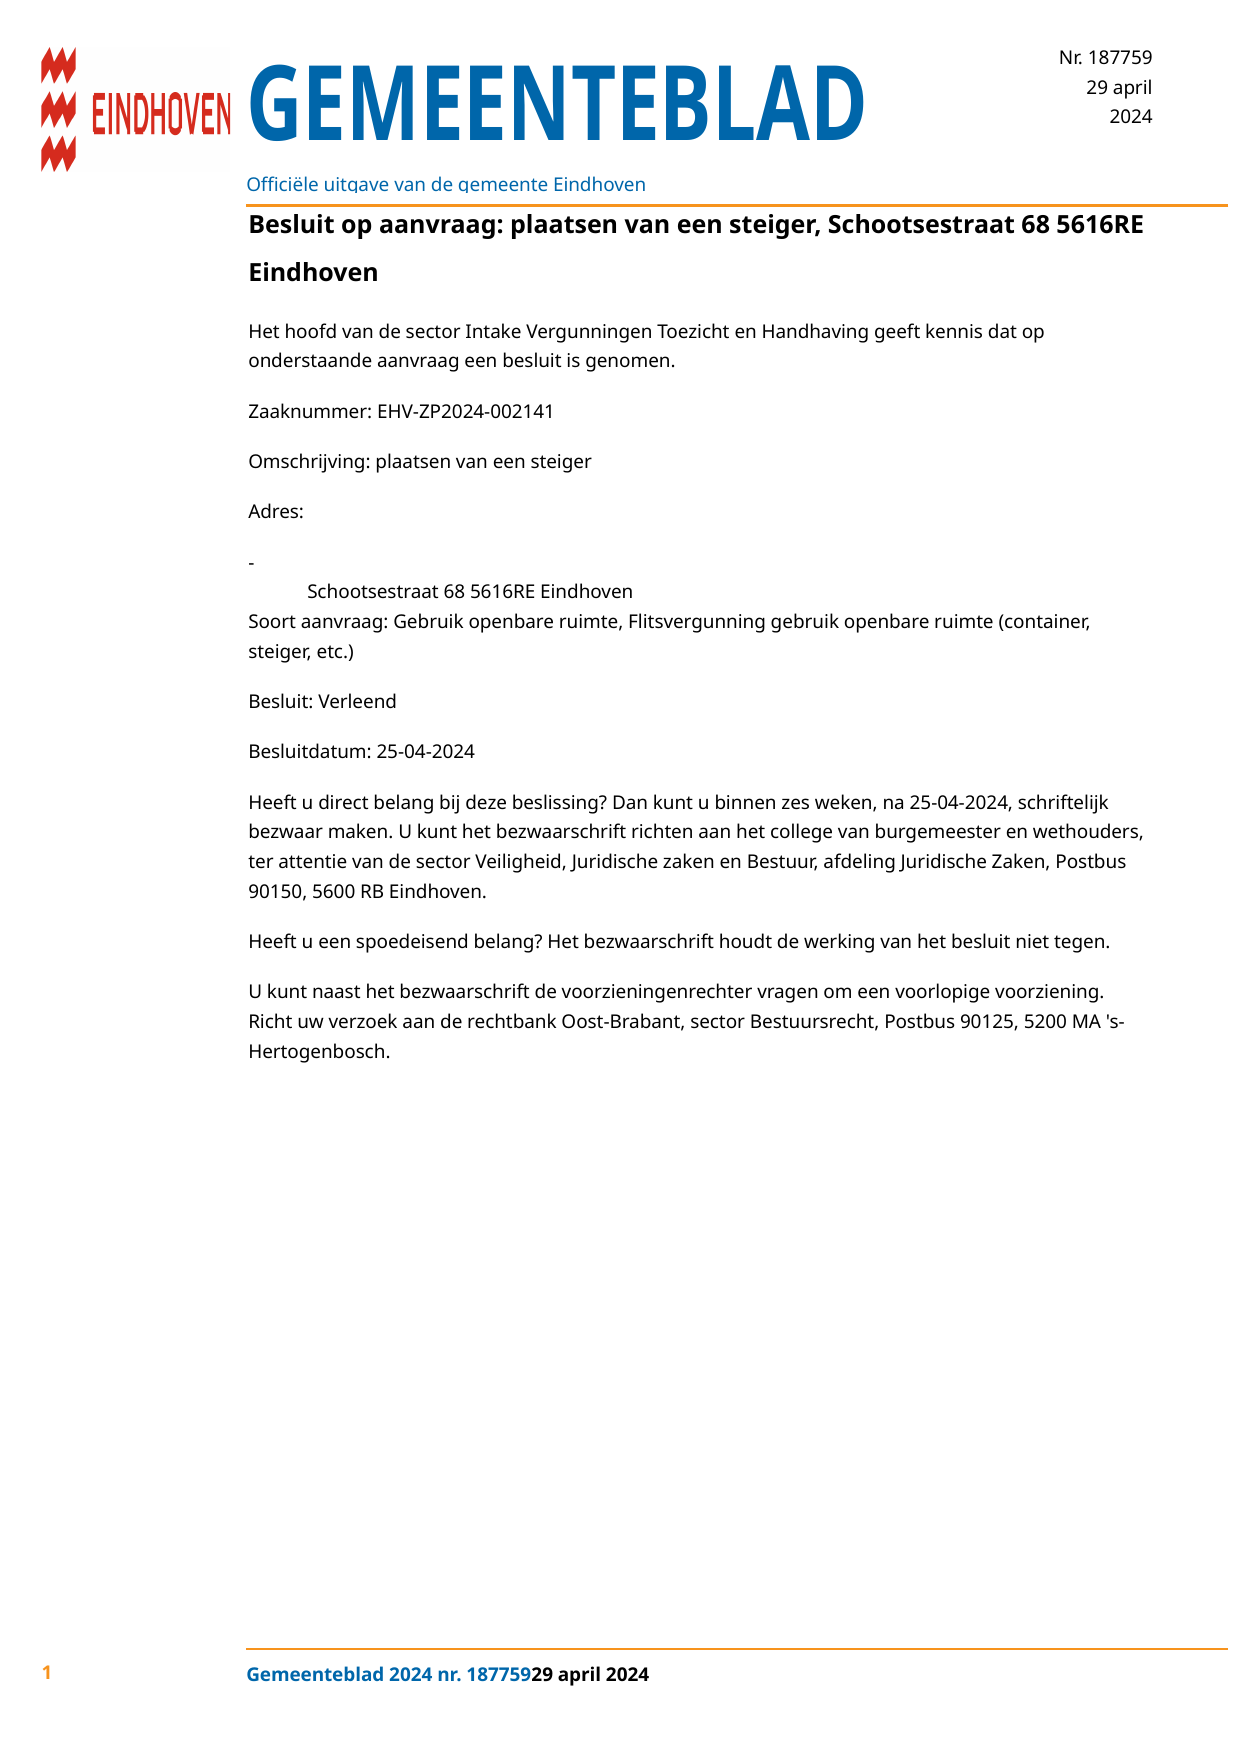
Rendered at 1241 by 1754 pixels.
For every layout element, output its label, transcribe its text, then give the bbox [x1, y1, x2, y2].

text Heeft u direct belang bij deze beslissing? Dan kunt u binnen zes weken, na 25-04-2024, schriftelijk bezwaar maken. U kunt het bezwaarschrift richten aan het college van burgemeester en wethouders, ter attentie van de sector Veiligheid, Juridische zaken en Bestuur, afdeling Juridische Zaken, Postbus 90150, 5600 RB Eindhoven. [248, 789, 1152, 904]
text Besluit: Verleend [248, 688, 1152, 714]
text Omschrijving: plaatsen van een steiger [248, 448, 1152, 474]
text Besluit op aanvraag: plaatsen van een steiger, Schootsestraat 68 5616RE Eindhoven [248, 207, 1152, 288]
text Zaaknummer: EHV-ZP2024-002141 [248, 398, 1152, 424]
text Het hoofd van de sector Intake Vergunningen Toezicht en Handhaving geeft kennis dat op onderstaande aanvraag een besluit is genomen. [248, 318, 1152, 373]
text Soort aanvraag: Gebruik openbare ruimte, Flitsvergunning gebruik openbare ruimte (container, steiger, etc.) [248, 608, 1152, 664]
text Heeft u een spoedeisend belang? Het bezwaarschrift houdt de werking van het besluit niet tegen. [248, 928, 1152, 954]
list Schootsestraat 68 5616RE Eindhoven [248, 579, 1152, 604]
text Adres: [248, 499, 1152, 524]
picture [41, 47, 231, 172]
text Besluitdatum: 25-04-2024 [248, 739, 1152, 764]
text U kunt naast het bezwaarschrift de voorzieningenrechter vragen om een voorlopige voorziening. Richt uw verzoek aan de rechtbank Oost-Brabant, sector Bestuursrecht, Postbus 90125, 5200 MA 's-Hertogenbosch. [248, 979, 1152, 1064]
